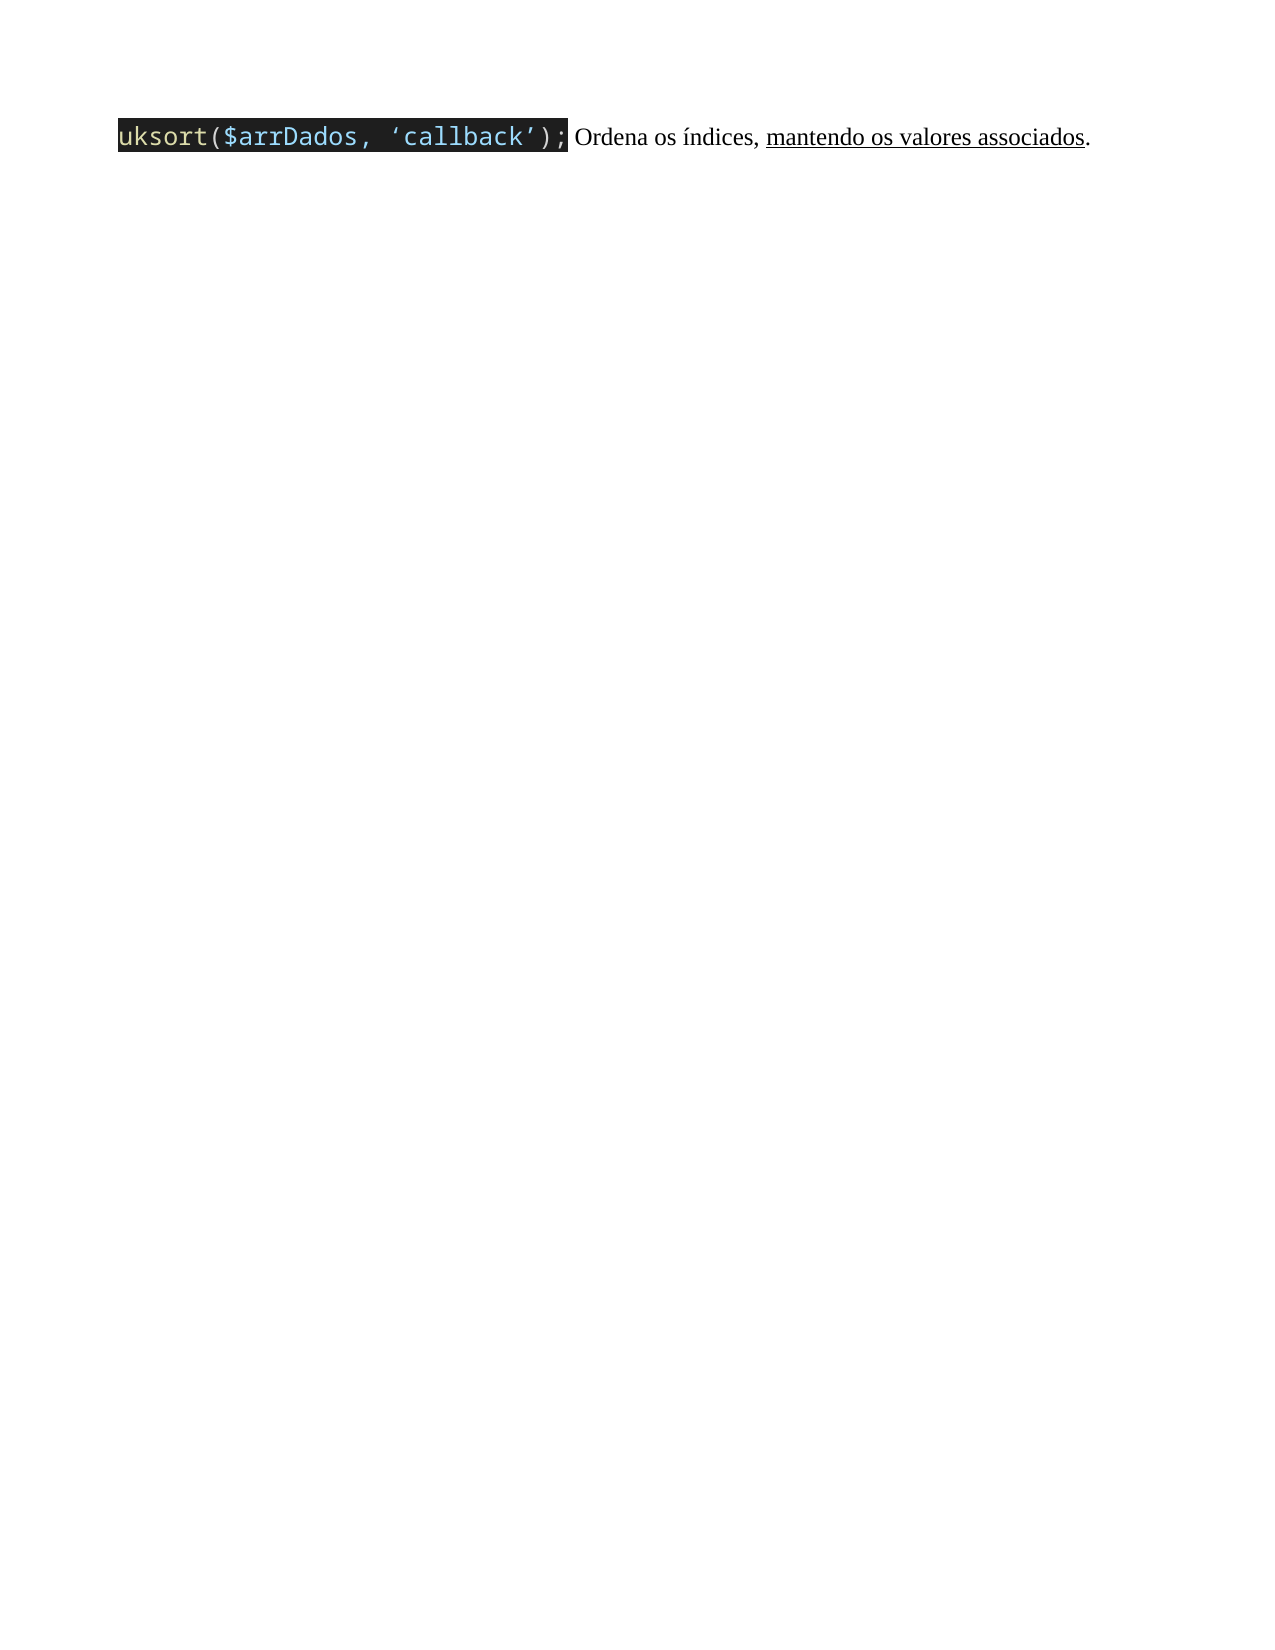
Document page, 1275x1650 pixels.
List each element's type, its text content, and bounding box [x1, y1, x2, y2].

text uksort($arrDados, ‘callback’); Ordena os índices, mantendo os valores associados. [118, 118, 1175, 152]
